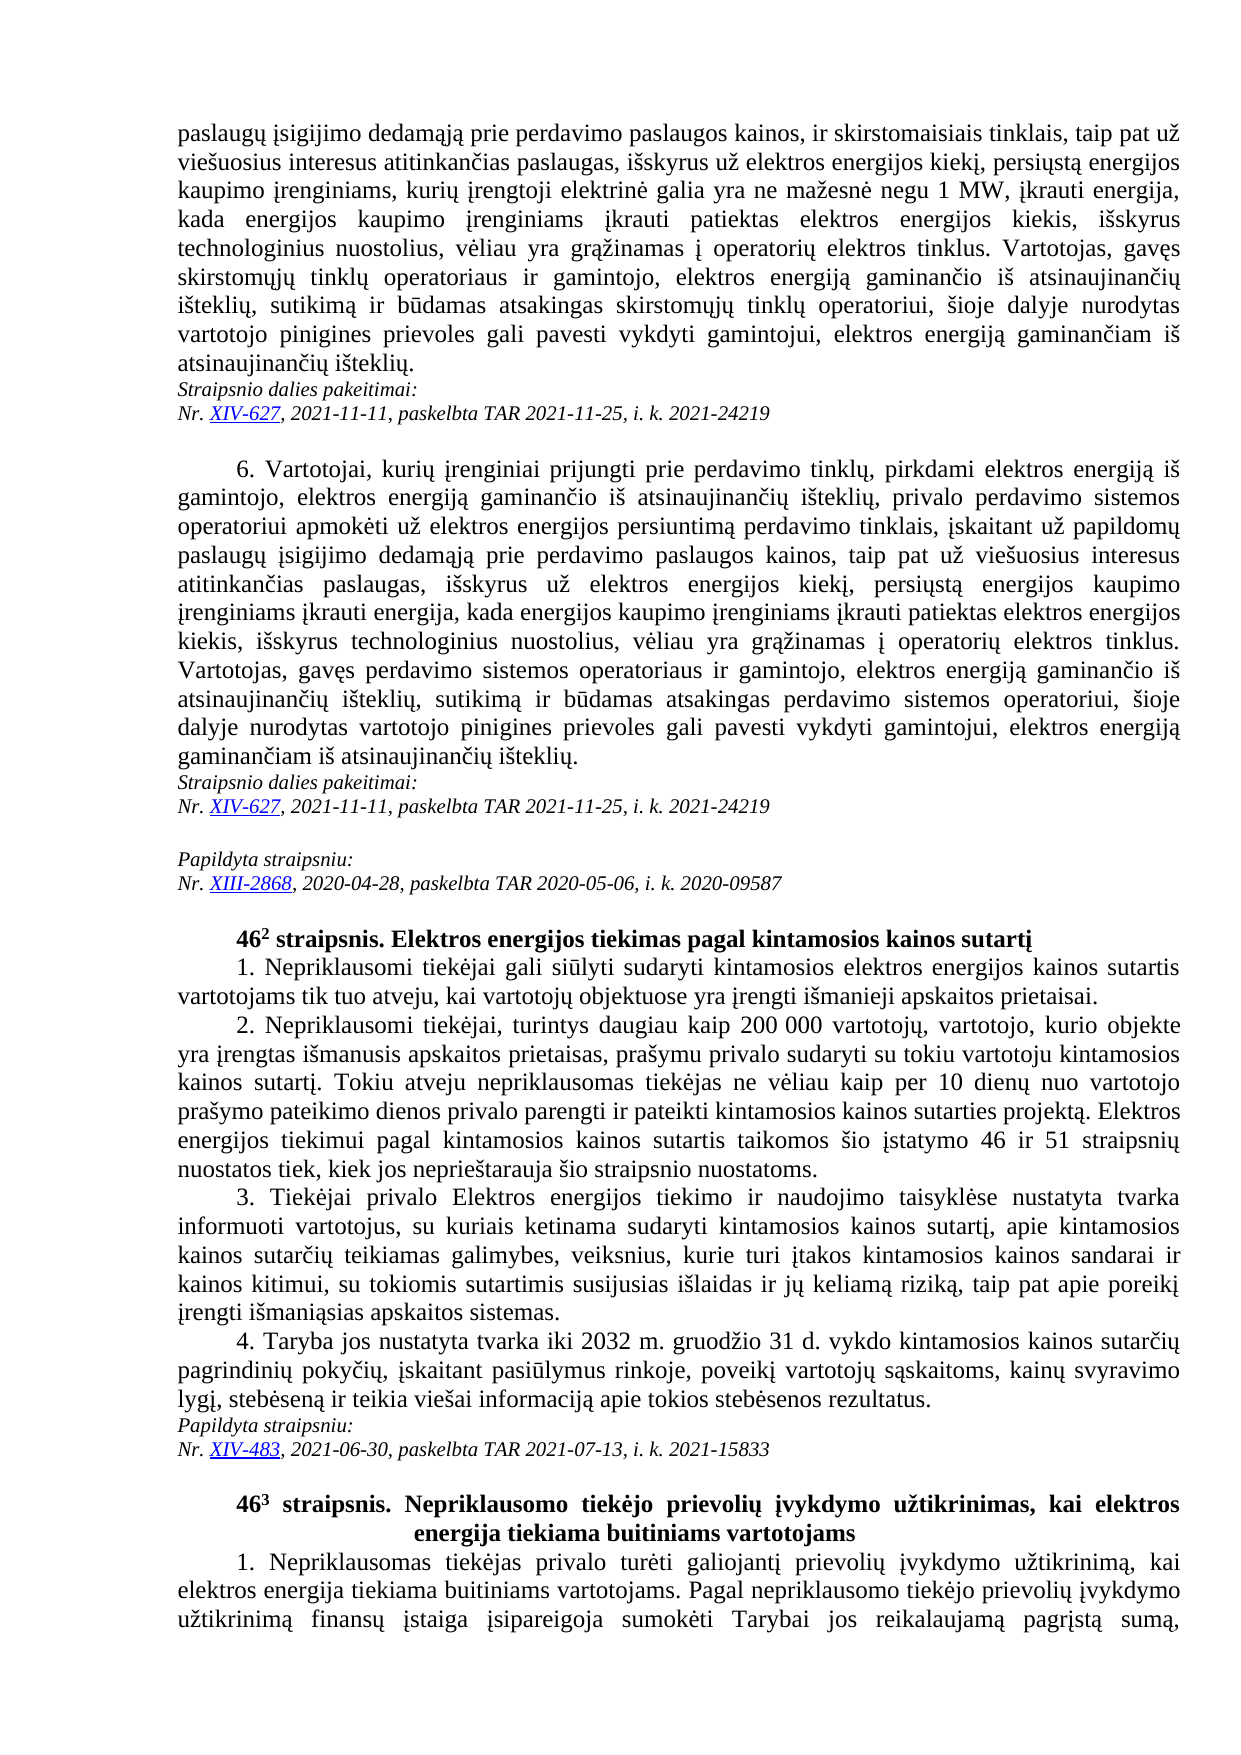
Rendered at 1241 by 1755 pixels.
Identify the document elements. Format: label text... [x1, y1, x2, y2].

text Nr. XIV-627, 2021-11-11, paskelbta TAR 2021-11-25, i. k. 2021-24219 [177, 794, 1181, 818]
text 6. Vartotojai, kurių įrenginiai prijungti prie perdavimo tinklų, pirkdami elektros energiją iš gamintojo, elektros energiją gaminančio iš atsinaujinančių išteklių, privalo perdavimo sistemos operatoriui apmokėti už elektros energijos persiuntimą perdavimo tinklais, įskaitant už papildomų paslaugų įsigijimo dedamąją prie perdavimo paslaugos kainos, taip pat už viešuosius interesus atitinkančias paslaugas, išskyrus už elektros energijos kiekį, persiųstą energijos kaupimo įrenginiams įkrauti energija, kada energijos kaupimo įrenginiams įkrauti patiektas elektros energijos kiekis, išskyrus technologinius nuostolius, vėliau yra grąžinamas į operatorių elektros tinklus. Vartotojas, gavęs perdavimo sistemos operatoriaus ir gamintojo, elektros energiją gaminančio iš atsinaujinančių išteklių, sutikimą ir būdamas atsakingas perdavimo sistemos operatoriui, šioje dalyje nurodytas vartotojo pinigines prievoles gali pavesti vykdyti gamintojui, elektros energiją gaminančiam iš atsinaujinančių išteklių. [177, 454, 1181, 770]
text Straipsnio dalies pakeitimai: [177, 377, 1181, 401]
text 463 straipsnis. Nepriklausomo tiekėjo prievolių įvykdymo užtikrinimas, kai elektros energija tiekiama buitiniams vartotojams [236, 1489, 1181, 1547]
text Papildyta straipsniu: [177, 1412, 1181, 1437]
text 1. Nepriklausomas tiekėjas privalo turėti galiojantį prievolių įvykdymo užtikrinimą, kai elektros energija tiekiama buitiniams vartotojams. Pagal nepriklausomo tiekėjo prievolių įvykdymo užtikrinimą finansų įstaiga įsipareigoja sumokėti Tarybai jos reikalaujamą pagrįstą sumą, [177, 1547, 1181, 1633]
text 3. Tiekėjai privalo Elektros energijos tiekimo ir naudojimo taisyklėse nustatyta tvarka informuoti vartotojus, su kuriais ketinama sudaryti kintamosios kainos sutartį, apie kintamosios kainos sutarčių teikiamas galimybes, veiksnius, kurie turi įtakos kintamosios kainos sandarai ir kainos kitimui, su tokiomis sutartimis susijusias išlaidas ir jų keliamą riziką, taip pat apie poreikį įrengti išmaniąsias apskaitos sistemas. [177, 1182, 1181, 1326]
text Papildyta straipsniu: [177, 847, 1181, 871]
text Nr. XIV-627, 2021-11-11, paskelbta TAR 2021-11-25, i. k. 2021-24219 [177, 401, 1181, 425]
text paslaugų įsigijimo dedamąją prie perdavimo paslaugos kainos, ir skirstomaisiais tinklais, taip pat už viešuosius interesus atitinkančias paslaugas, išskyrus už elektros energijos kiekį, persiųstą energijos kaupimo įrenginiams, kurių įrengtoji elektrinė galia yra ne mažesnė negu 1 MW, įkrauti energija, kada energijos kaupimo įrenginiams įkrauti patiektas elektros energijos kiekis, išskyrus technologinius nuostolius, vėliau yra grąžinamas į operatorių elektros tinklus. Vartotojas, gavęs skirstomųjų tinklų operatoriaus ir gamintojo, elektros energiją gaminančio iš atsinaujinančių išteklių, sutikimą ir būdamas atsakingas skirstomųjų tinklų operatoriui, šioje dalyje nurodytas vartotojo pinigines prievoles gali pavesti vykdyti gamintojui, elektros energiją gaminančiam iš atsinaujinančių išteklių. [177, 118, 1181, 377]
text Straipsnio dalies pakeitimai: [177, 770, 1181, 794]
text Nr. XIV-483, 2021-06-30, paskelbta TAR 2021-07-13, i. k. 2021-15833 [177, 1437, 1181, 1461]
text 462 straipsnis. Elektros energijos tiekimas pagal kintamosios kainos sutartį [177, 924, 1181, 952]
text Nr. XIII-2868, 2020-04-28, paskelbta TAR 2020-05-06, i. k. 2020-09587 [177, 871, 1181, 895]
text 2. Nepriklausomi tiekėjai, turintys daugiau kaip 200 000 vartotojų, vartotojo, kurio objekte yra įrengtas išmanusis apskaitos prietaisas, prašymu privalo sudaryti su tokiu vartotoju kintamosios kainos sutartį. Tokiu atveju nepriklausomas tiekėjas ne vėliau kaip per 10 dienų nuo vartotojo prašymo pateikimo dienos privalo parengti ir pateikti kintamosios kainos sutarties projektą. Elektros energijos tiekimui pagal kintamosios kainos sutartis taikomos šio įstatymo 46 ir 51 straipsnių nuostatos tiek, kiek jos neprieštarauja šio straipsnio nuostatoms. [177, 1010, 1181, 1182]
text 1. Nepriklausomi tiekėjai gali siūlyti sudaryti kintamosios elektros energijos kainos sutartis vartotojams tik tuo atveju, kai vartotojų objektuose yra įrengti išmanieji apskaitos prietaisai. [177, 952, 1181, 1010]
text 4. Taryba jos nustatyta tvarka iki 2032 m. gruodžio 31 d. vykdo kintamosios kainos sutarčių pagrindinių pokyčių, įskaitant pasiūlymus rinkoje, poveikį vartotojų sąskaitoms, kainų svyravimo lygį, stebėseną ir teikia viešai informaciją apie tokios stebėsenos rezultatus. [177, 1326, 1181, 1412]
